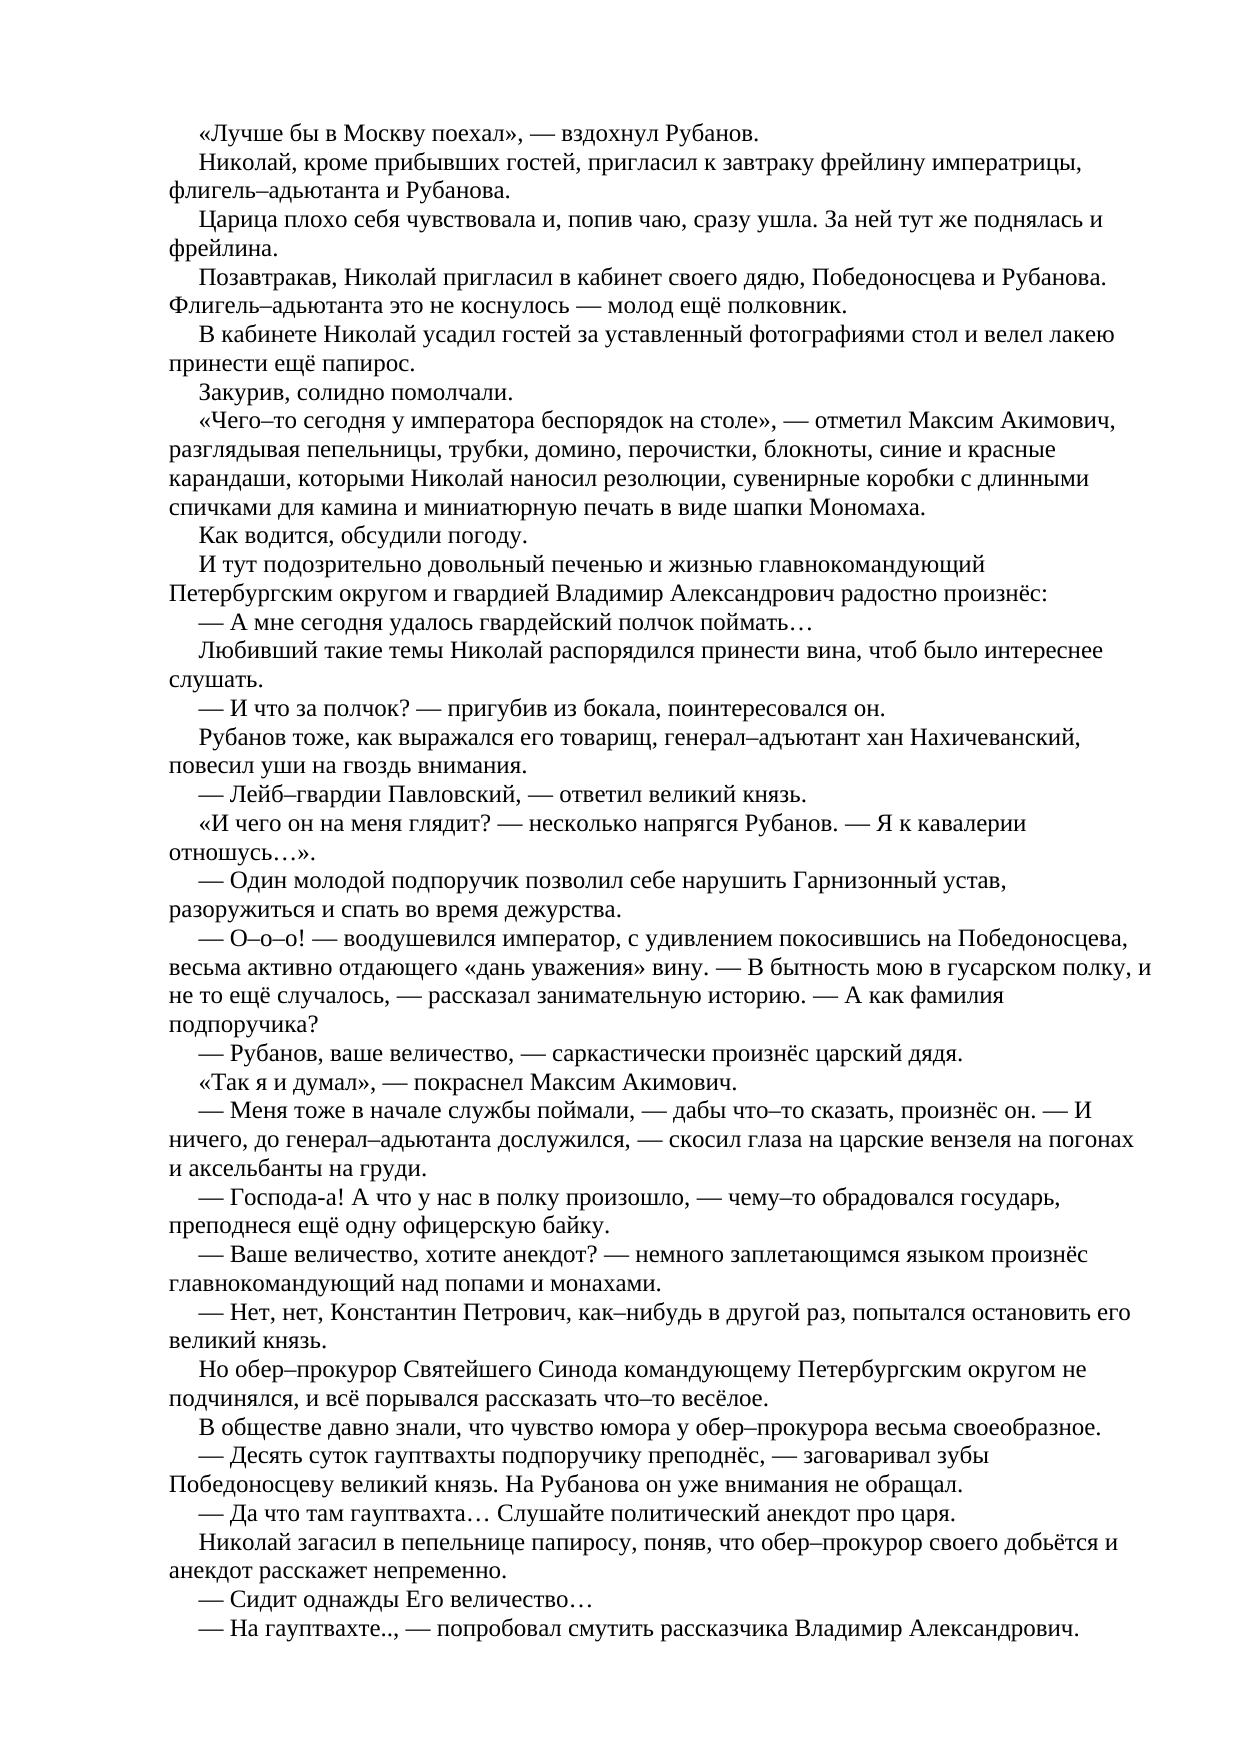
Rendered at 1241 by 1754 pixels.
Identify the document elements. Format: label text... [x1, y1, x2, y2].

text И тут подозрительно довольный печенью и жизнью главнокомандующий Петербургским округом и гвардией Владимир Александрович радостно произнёс: [169, 549, 1152, 607]
text «Так я и думал», — покраснел Максим Акимович. [169, 1067, 1152, 1096]
text — Лейб–гвардии Павловский, — ответил великий князь. [169, 779, 1152, 808]
text Но обер–прокурор Святейшего Синода командующему Петербургским округом не подчинялся, и всё порывался рассказать что–то весёлое. [169, 1354, 1152, 1412]
text — Господа-а! А что у нас в полку произошло, — чему–то обрадовался государь, преподнеся ещё одну офицерскую байку. [169, 1182, 1152, 1239]
text — И что за полчок? — пригубив из бокала, поинтересовался он. [169, 693, 1152, 722]
text — Рубанов, ваше величество, — саркастически произнёс царский дядя. [169, 1038, 1152, 1067]
text Николай, кроме прибывших гостей, пригласил к завтраку фрейлину императрицы, флигель–адьютанта и Рубанова. [169, 147, 1152, 204]
text Закурив, солидно помолчали. [169, 377, 1152, 406]
text «И чего он на меня глядит? — несколько напрягся Рубанов. — Я к кавалерии отношусь…». [169, 808, 1152, 866]
text «Лучше бы в Москву поехал», — вздохнул Рубанов. [169, 118, 1152, 147]
text «Чего–то сегодня у императора беспорядок на столе», — отметил Максим Акимович, разглядывая пепельницы, трубки, домино, перочистки, блокноты, синие и красные карандаши, которыми Николай наносил резолюции, сувенирные коробки с длинными спичками для камина и миниатюрную печать в виде шапки Мономаха. [169, 406, 1152, 521]
text Царица плохо себя чувствовала и, попив чаю, сразу ушла. За ней тут же поднялась и фрейлина. [169, 204, 1152, 262]
text Любивший такие темы Николай распорядился принести вина, чтоб было интереснее слушать. [169, 636, 1152, 693]
text — На гауптвахте.., — попробовал смутить рассказчика Владимир Александрович. [169, 1613, 1152, 1642]
text Рубанов тоже, как выражался его товарищ, генерал–адъютант хан Нахичеванский, повесил уши на гвоздь внимания. [169, 722, 1152, 779]
text — Десять суток гауптвахты подпоручику преподнёс, — заговаривал зубы Победоносцеву великий князь. На Рубанова он уже внимания не обращал. [169, 1441, 1152, 1498]
text — Сидит однажды Его величество… [169, 1584, 1152, 1613]
text — Один молодой подпоручик позволил себе нарушить Гарнизонный устав, разоружиться и спать во время дежурства. [169, 866, 1152, 923]
text Как водится, обсудили погоду. [169, 521, 1152, 549]
text — А мне сегодня удалось гвардейский полчок поймать… [169, 607, 1152, 636]
text Николай загасил в пепельнице папиросу, поняв, что обер–прокурор своего добьётся и анекдот расскажет непременно. [169, 1527, 1152, 1584]
text В кабинете Николай усадил гостей за уставленный фотографиями стол и велел лакею принести ещё папирос. [169, 319, 1152, 377]
text — Меня тоже в начале службы поймали, — дабы что–то сказать, произнёс он. — И ничего, до генерал–адьютанта дослужился, — скосил глаза на царские вензеля на погонах и аксельбанты на груди. [169, 1096, 1152, 1182]
text В обществе давно знали, что чувство юмора у обер–прокурора весьма своеобразное. [169, 1412, 1152, 1441]
text — Нет, нет, Константин Петрович, как–нибудь в другой раз, попытался остановить его великий князь. [169, 1297, 1152, 1354]
text — О–о–о! — воодушевился император, с удивлением покосившись на Победоносцева, весьма активно отдающего «дань уважения» вину. — В бытность мою в гусарском полку, и не то ещё случалось, — рассказал занимательную историю. — А как фамилия подпоручика? [169, 923, 1152, 1038]
text — Да что там гауптвахта… Слушайте политический анекдот про царя. [169, 1498, 1152, 1527]
text — Ваше величество, хотите анекдот? — немного заплетающимся языком произнёс главнокомандующий над попами и монахами. [169, 1239, 1152, 1297]
text Позавтракав, Николай пригласил в кабинет своего дядю, Победоносцева и Рубанова. Флигель–адьютанта это не коснулось — молод ещё полковник. [169, 262, 1152, 319]
